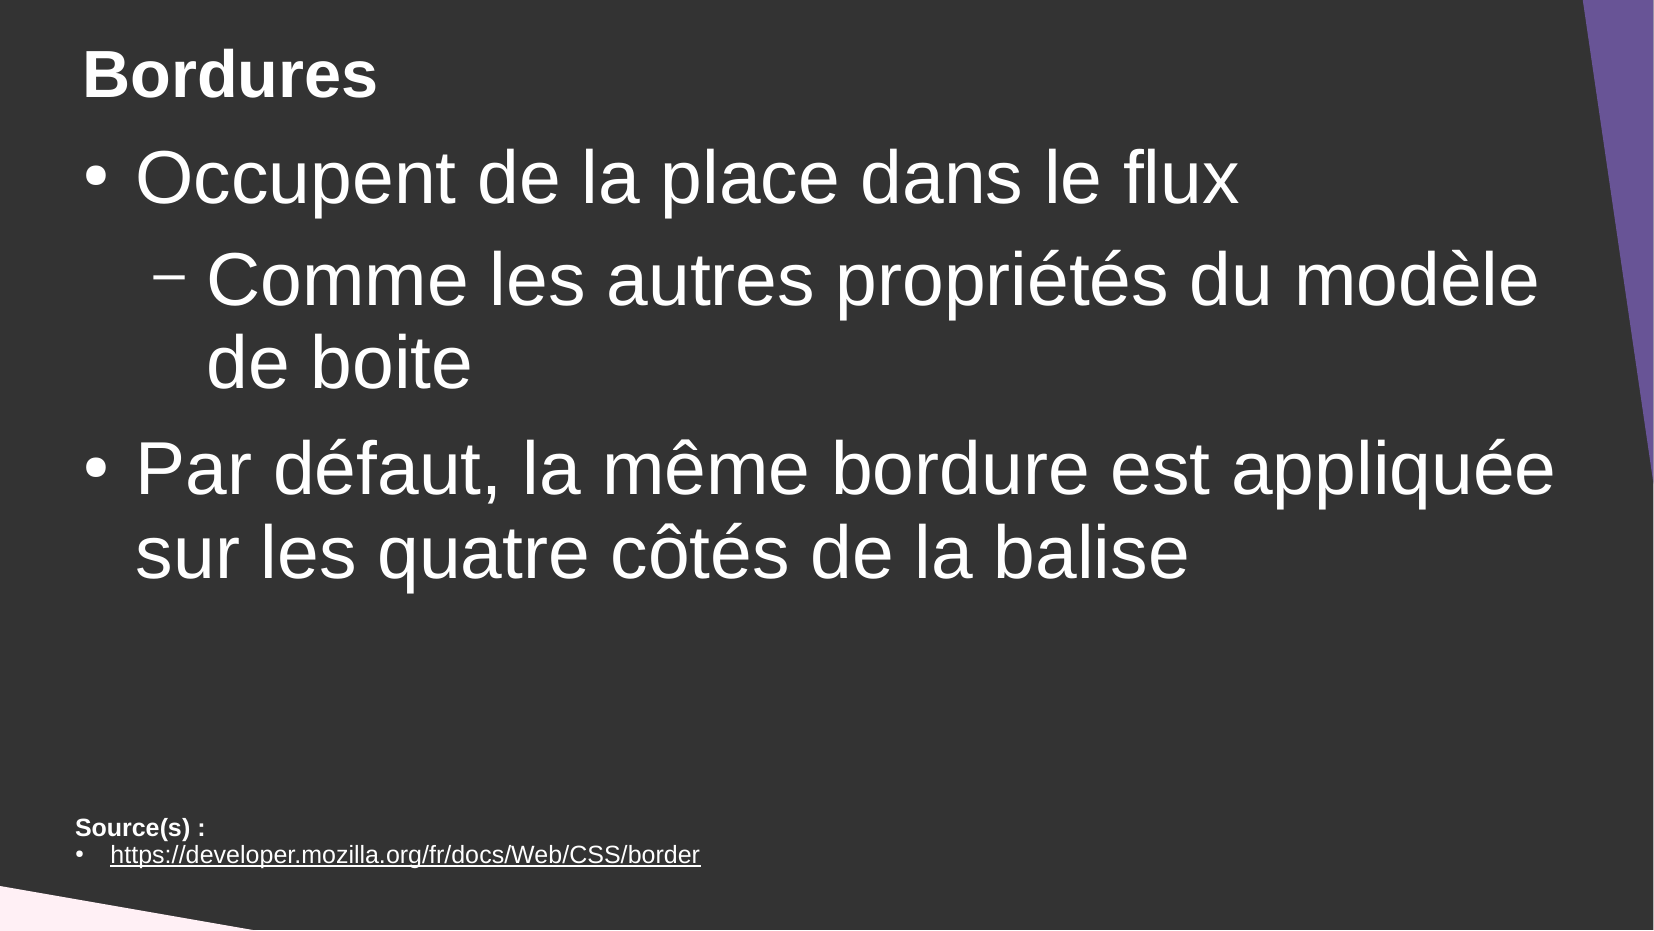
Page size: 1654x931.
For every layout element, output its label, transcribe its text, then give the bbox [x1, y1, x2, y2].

list Occupent de la place dans le flux Comme les autres propriétés du modèle de boite Par défaut, la même bordure est appliquée sur les quatre côtés de la balise [64, 135, 1604, 683]
text_box [0, 885, 259, 931]
text_box Source(s) : https://developer.mozilla.org/fr/docs/Web/CSS/border [60, 805, 1546, 913]
text_box [1582, 0, 1654, 488]
title Bordures [82, 37, 1571, 112]
